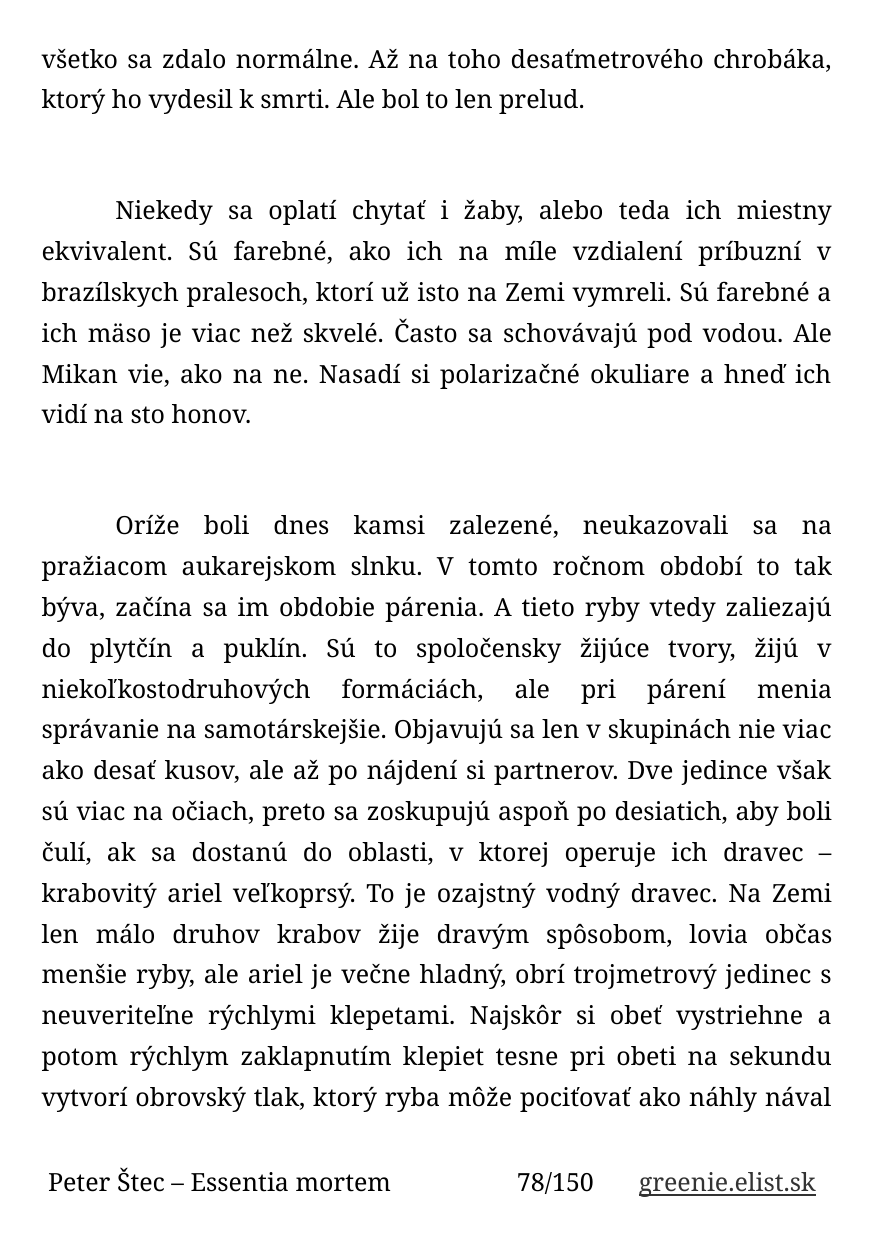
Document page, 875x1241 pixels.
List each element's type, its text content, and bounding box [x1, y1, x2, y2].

text Niekedy sa oplatí chytať i žaby, alebo teda ich miestny ekvivalent. Sú farebné, ako ich na míle vzdialení príbuzní v brazílskych pralesoch, ktorí už isto na Zemi vymreli. Sú farebné a ich mäso je viac než skvelé. Často sa schovávajú pod vodou. Ale Mikan vie, ako na ne. Nasadí si polarizačné okuliare a hneď ich vidí na sto honov. [41, 193, 833, 431]
text všetko sa zdalo normálne. Až na toho desaťmetrového chrobáka, ktorý ho vydesil k smrti. Ale bol to len prelud. [41, 41, 833, 116]
text Oríže boli dnes kamsi zalezené, neukazovali sa na pražiacom aukarejskom slnku. V tomto ročnom období to tak býva, začína sa im obdobie párenia. A tieto ryby vtedy zaliezajú do plytčín a puklín. Sú to spoločensky žijúce tvory, žijú v niekoľkostodruhových formáciách, ale pri párení menia správanie na samotárskejšie. Objavujú sa len v skupinách nie viac ako desať kusov, ale až po nájdení si partnerov. Dve jedince však sú viac na očiach, preto sa zoskupujú aspoň po desiatich, aby boli čulí, ak sa dostanú do oblasti, v ktorej operuje ich dravec – krabovitý ariel veľkoprsý. To je ozajstný vodný dravec. Na Zemi len málo druhov krabov žije dravým spôsobom, lovia občas menšie ryby, ale ariel je večne hladný, obrí trojmetrový jedinec s neuveriteľne rýchlymi klepetami. Najskôr si obeť vystriehne a potom rýchlym zaklapnutím klepiet tesne pri obeti na sekundu vytvorí obrovský tlak, ktorý ryba môže pociťovať ako náhly nával [41, 508, 833, 1114]
